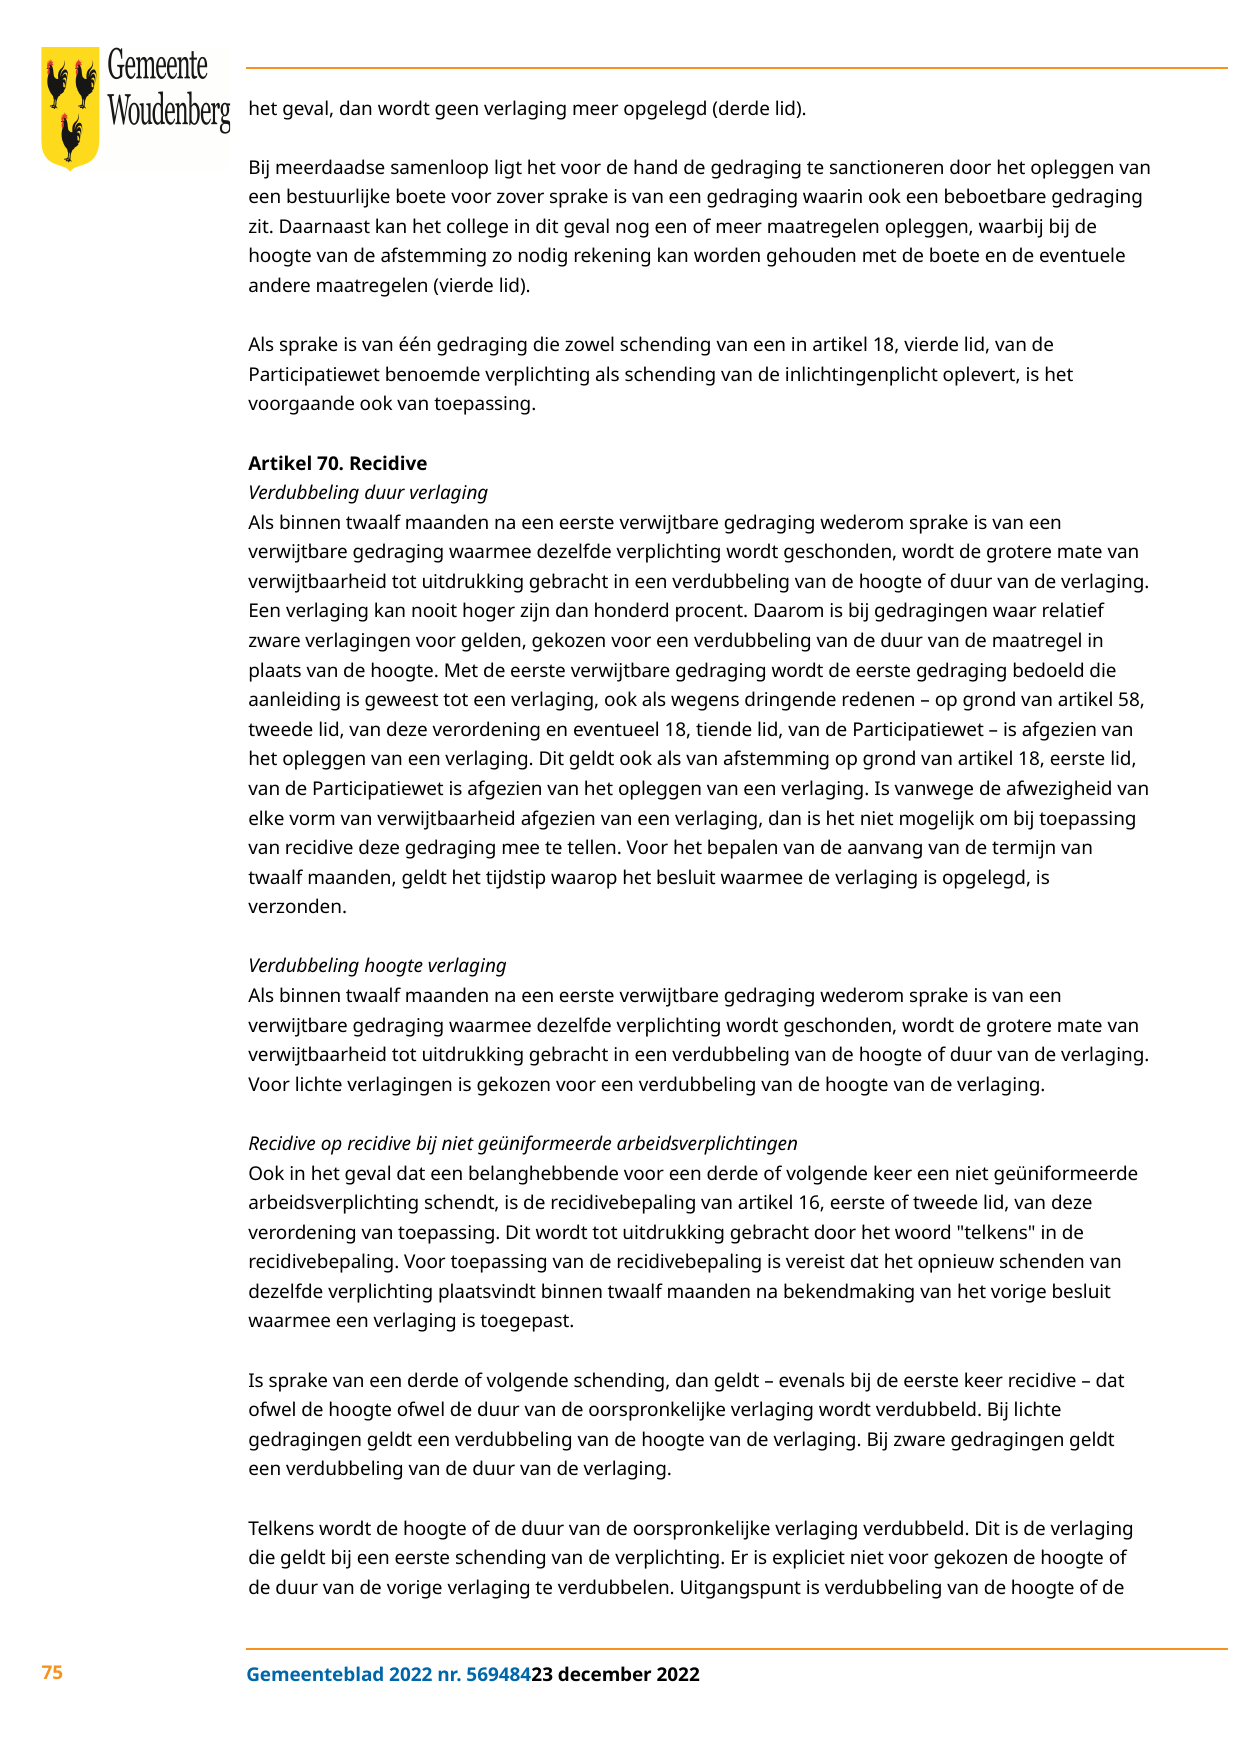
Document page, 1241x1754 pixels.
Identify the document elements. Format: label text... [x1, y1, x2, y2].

text Verdubbeling duur verlaging [248, 479, 1152, 505]
text Telkens wordt de hoogte of de duur van de oorspronkelijke verlaging verdubbeld. Dit is de verlaging die geldt bij een eerste schending van de verplichting. Er is expliciet niet voor gekozen de hoogte of de duur van de vorige verlaging te verdubbelen. Uitgangspunt is verdubbeling van de hoogte of de [248, 1515, 1152, 1600]
text het geval, dan wordt geen verlaging meer opgelegd (derde lid). [248, 95, 1152, 121]
text Bij meerdaadse samenloop ligt het voor de hand de gedraging te sanctioneren door het opleggen van een bestuurlijke boete voor zover sprake is van een gedraging waarin ook een beboetbare gedraging zit. Daarnaast kan het college in dit geval nog een of meer maatregelen opleggen, waarbij bij de hoogte van de afstemming zo nodig rekening kan worden gehouden met de boete en de eventuele andere maatregelen (vierde lid). [248, 154, 1152, 298]
text Als binnen twaalf maanden na een eerste verwijtbare gedraging wederom sprake is van een verwijtbare gedraging waarmee dezelfde verplichting wordt geschonden, wordt de grotere mate van verwijtbaarheid tot uitdrukking gebracht in een verdubbeling van de hoogte of duur van de verlaging. Voor lichte verlagingen is gekozen voor een verdubbeling van de hoogte van de verlaging. [248, 982, 1152, 1097]
text Als binnen twaalf maanden na een eerste verwijtbare gedraging wederom sprake is van een verwijtbare gedraging waarmee dezelfde verplichting wordt geschonden, wordt de grotere mate van verwijtbaarheid tot uitdrukking gebracht in een verdubbeling van de hoogte of duur van de verlaging. Een verlaging kan nooit hoger zijn dan honderd procent. Daarom is bij gedragingen waar relatief zware verlagingen voor gelden, gekozen voor een verdubbeling van de duur van de maatregel in plaats van de hoogte. Met de eerste verwijtbare gedraging wordt de eerste gedraging bedoeld die aanleiding is geweest tot een verlaging, ook als wegens dringende redenen – op grond van artikel 58, tweede lid, van deze verordening en eventueel 18, tiende lid, van de Participatiewet – is afgezien van het opleggen van een verlaging. Dit geldt ook als van afstemming op grond van artikel 18, eerste lid, van de Participatiewet is afgezien van het opleggen van een verlaging. Is vanwege de afwezigheid van elke vorm van verwijtbaarheid afgezien van een verlaging, dan is het niet mogelijk om bij toepassing van recidive deze gedraging mee te tellen. Voor het bepalen van de aanvang van de termijn van twaalf maanden, geldt het tijdstip waarop het besluit waarmee de verlaging is opgelegd, is verzonden. [248, 509, 1152, 919]
picture [41, 47, 231, 172]
text Ook in het geval dat een belanghebbende voor een derde of volgende keer een niet geüniformeerde arbeidsverplichting schendt, is de recidivebepaling van artikel 16, eerste of tweede lid, van deze verordening van toepassing. Dit wordt tot uitdrukking gebracht door het woord "telkens" in de recidivebepaling. Voor toepassing van de recidivebepaling is vereist dat het opnieuw schenden van dezelfde verplichting plaatsvindt binnen twaalf maanden na bekendmaking van het vorige besluit waarmee een verlaging is toegepast. [248, 1160, 1152, 1333]
text Artikel 70. Recidive [248, 450, 1152, 476]
text Verdubbeling hoogte verlaging [248, 953, 1152, 978]
text Als sprake is van één gedraging die zowel schending van een in artikel 18, vierde lid, van de Participatiewet benoemde verplichting als schending van de inlichtingenplicht oplevert, is het voorgaande ook van toepassing. [248, 331, 1152, 416]
text Is sprake van een derde of volgende schending, dan geldt – evenals bij de eerste keer recidive – dat ofwel de hoogte ofwel de duur van de oorspronkelijke verlaging wordt verdubbeld. Bij lichte gedragingen geldt een verdubbeling van de hoogte van de verlaging. Bij zware gedragingen geldt een verdubbeling van de duur van de verlaging. [248, 1367, 1152, 1481]
text Recidive op recidive bij niet geüniformeerde arbeidsverplichtingen [248, 1130, 1152, 1156]
